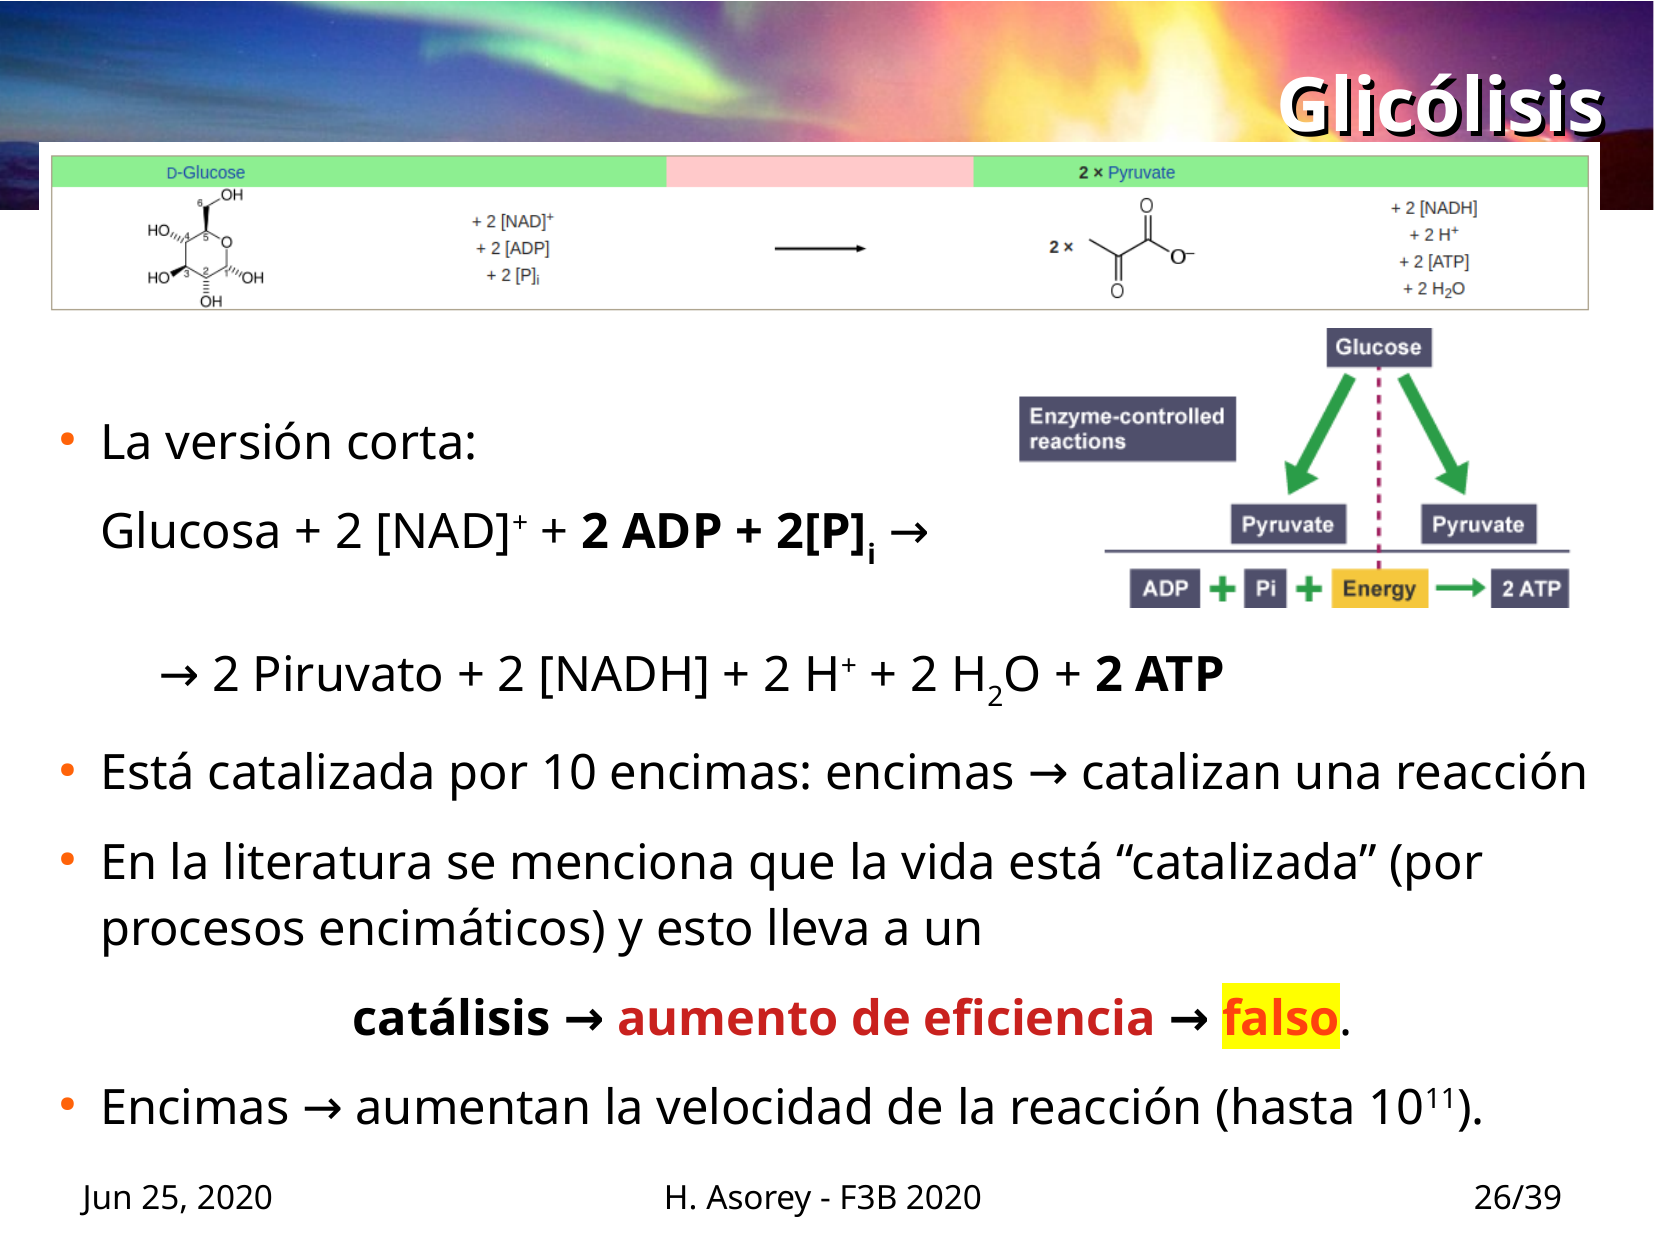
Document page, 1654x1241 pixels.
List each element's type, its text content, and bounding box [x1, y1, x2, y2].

list La versión corta: Glucosa + 2 [NAD]+ + 2 ADP + 2[P]i → → 2 Piruvato + 2 [NADH] + 2 H+ + 2 H2O + 2 ATP Está catalizada por 10 encimas: encimas → catalizan una reacción En la literatura se menciona que la vida está “catalizada” (por procesos encimáticos) y esto lleva a un catálisis → aumento de eficiencia → falso. Encimas → aumentan la velocidad de la reacción (hasta 1011). [45, 407, 1606, 1159]
picture [0, 1, 1654, 325]
title Glicólisis [45, 15, 1606, 191]
picture [1019, 328, 1583, 608]
